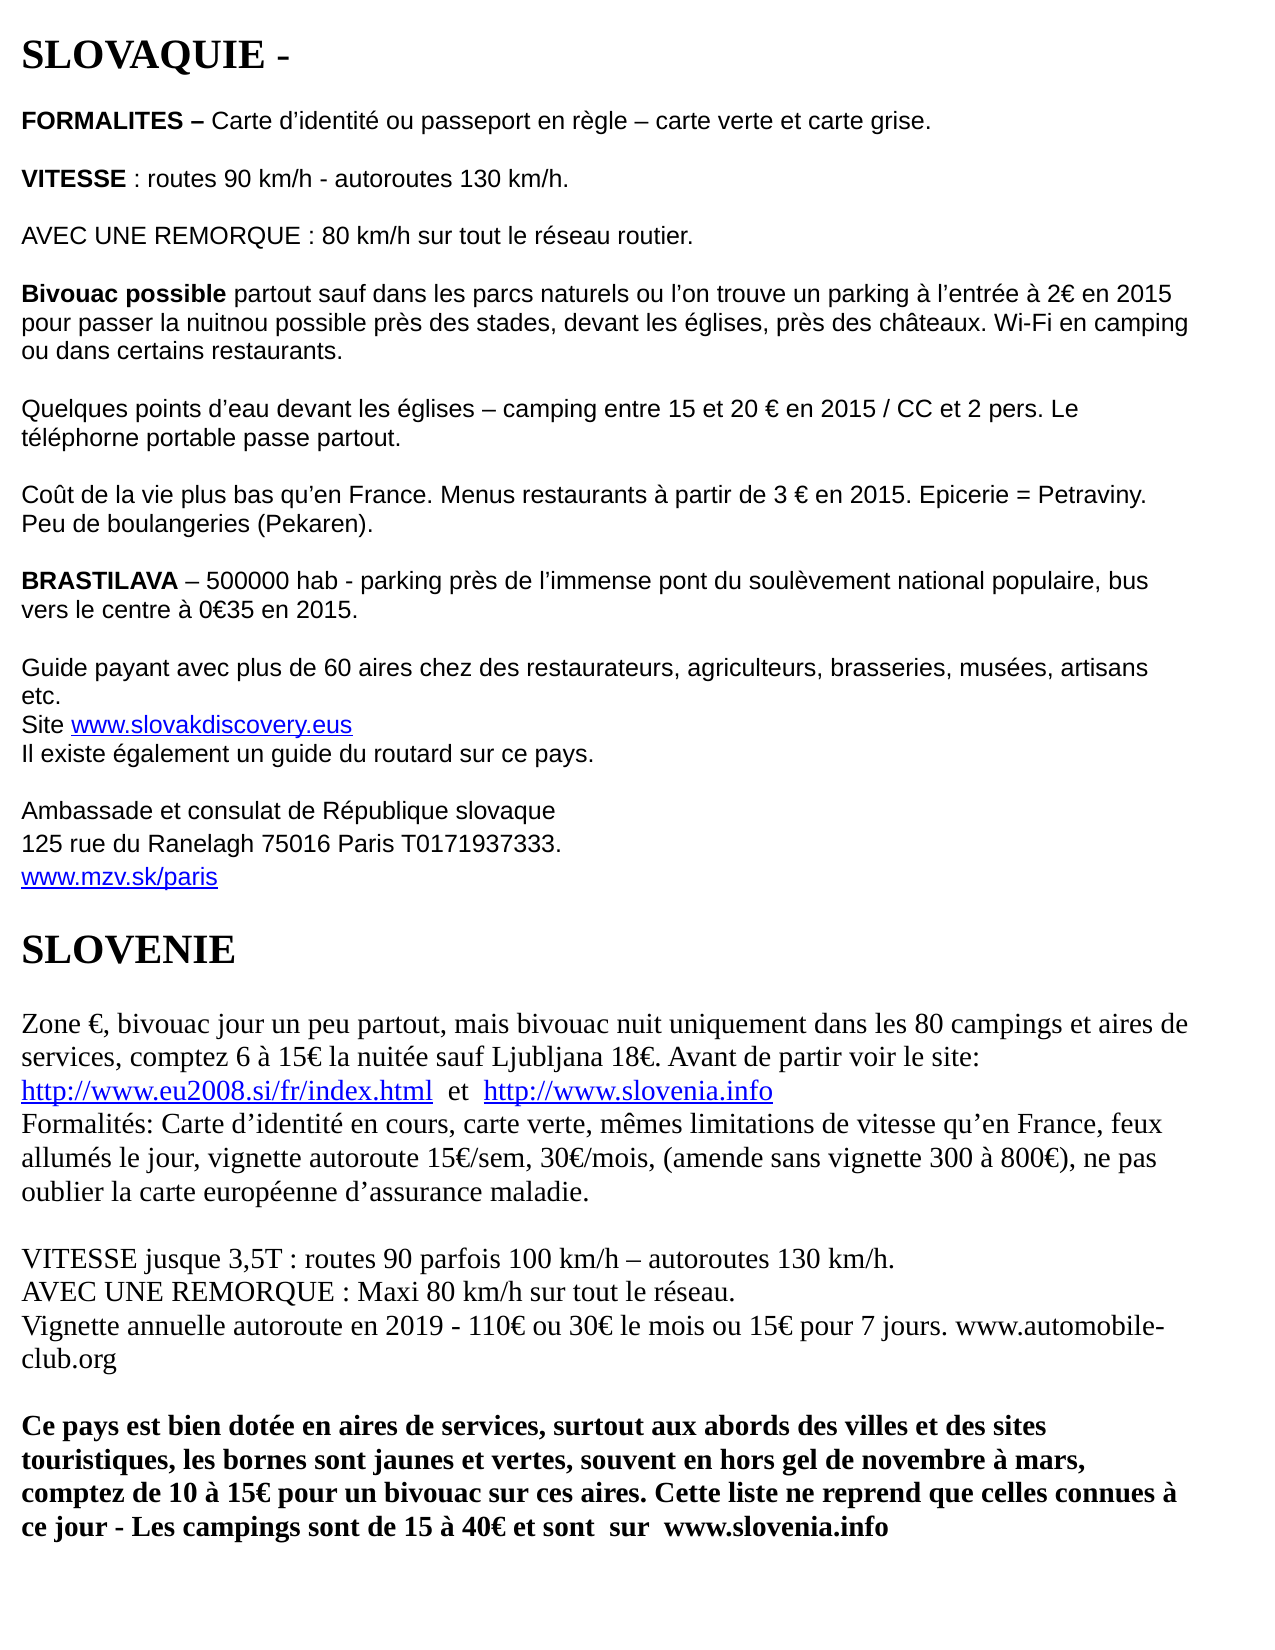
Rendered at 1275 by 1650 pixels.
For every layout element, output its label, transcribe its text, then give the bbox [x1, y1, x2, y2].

text Ce pays est bien dotée en aires de services, surtout aux abords des villes et des sites touristiques, les bornes sont jaunes et vertes, souvent en hors gel de novembre à mars, comptez de 10 à 15€ pour un bivouac sur ces aires. Cette liste ne reprend que celles connues à ce jour - Les campings sont de 15 à 40€ et sont sur www.slovenia.info [21, 1408, 1196, 1543]
text Zone €, bivouac jour un peu partout, mais bivouac nuit uniquement dans les 80 campings et aires de services, comptez 6 à 15€ la nuitée sauf Ljubljana 18€. Avant de partir voir le site: http://www.eu2008.si/fr/index.html et http://www.slovenia.info [21, 1006, 1196, 1107]
text Guide payant avec plus de 60 aires chez des restaurateurs, agriculteurs, brasseries, musées, artisans etc. [21, 652, 1196, 710]
text www.mzv.sk/paris [21, 862, 1196, 891]
text Ambassade et consulat de République slovaque [21, 796, 1196, 825]
text SLOVAQUIE - [21, 29, 1196, 77]
text Site www.slovakdiscovery.eus [21, 710, 1196, 739]
text FORMALITES – Carte d’identité ou passeport en règle – carte verte et carte grise. [21, 106, 1196, 135]
text VITESSE jusque 3,5T : routes 90 parfois 100 km/h – autoroutes 130 km/h. [21, 1241, 1196, 1274]
text VITESSE : routes 90 km/h - autoroutes 130 km/h. [21, 164, 1196, 192]
text SLOVENIE [21, 924, 1196, 972]
text 125 rue du Ranelagh 75016 Paris T0171937333. [21, 829, 1196, 858]
text AVEC UNE REMORQUE : Maxi 80 km/h sur tout le réseau. Vignette annuelle autoroute en 2019 - 110€ ou 30€ le mois ou 15€ pour 7 jours. www.automobile-club.org [21, 1274, 1196, 1375]
text AVEC UNE REMORQUE : 80 km/h sur tout le réseau routier. [21, 221, 1196, 250]
text Bivouac possible partout sauf dans les parcs naturels ou l’on trouve un parking à l’entrée à 2€ en 2015 pour passer la nuitnou possible près des stades, devant les églises, près des châteaux. Wi-Fi en camping ou dans certains restaurants. [21, 279, 1196, 365]
text Coût de la vie plus bas qu’en France. Menus restaurants à partir de 3 € en 2015. Epicerie = Petraviny. Peu de boulangeries (Pekaren). [21, 480, 1196, 537]
text Formalités: Carte d’identité en cours, carte verte, mêmes limitations de vitesse qu’en France, feux allumés le jour, vignette autoroute 15€/sem, 30€/mois, (amende sans vignette 300 à 800€), ne pas oublier la carte européenne d’assurance maladie. [21, 1107, 1196, 1207]
text BRASTILAVA – 500000 hab - parking près de l’immense pont du soulèvement national populaire, bus vers le centre à 0€35 en 2015. [21, 566, 1196, 624]
text Il existe également un guide du routard sur ce pays. [21, 739, 1196, 767]
text Quelques points d’eau devant les églises – camping entre 15 et 20 € en 2015 / CC et 2 pers. Le téléphorne portable passe partout. [21, 394, 1196, 451]
